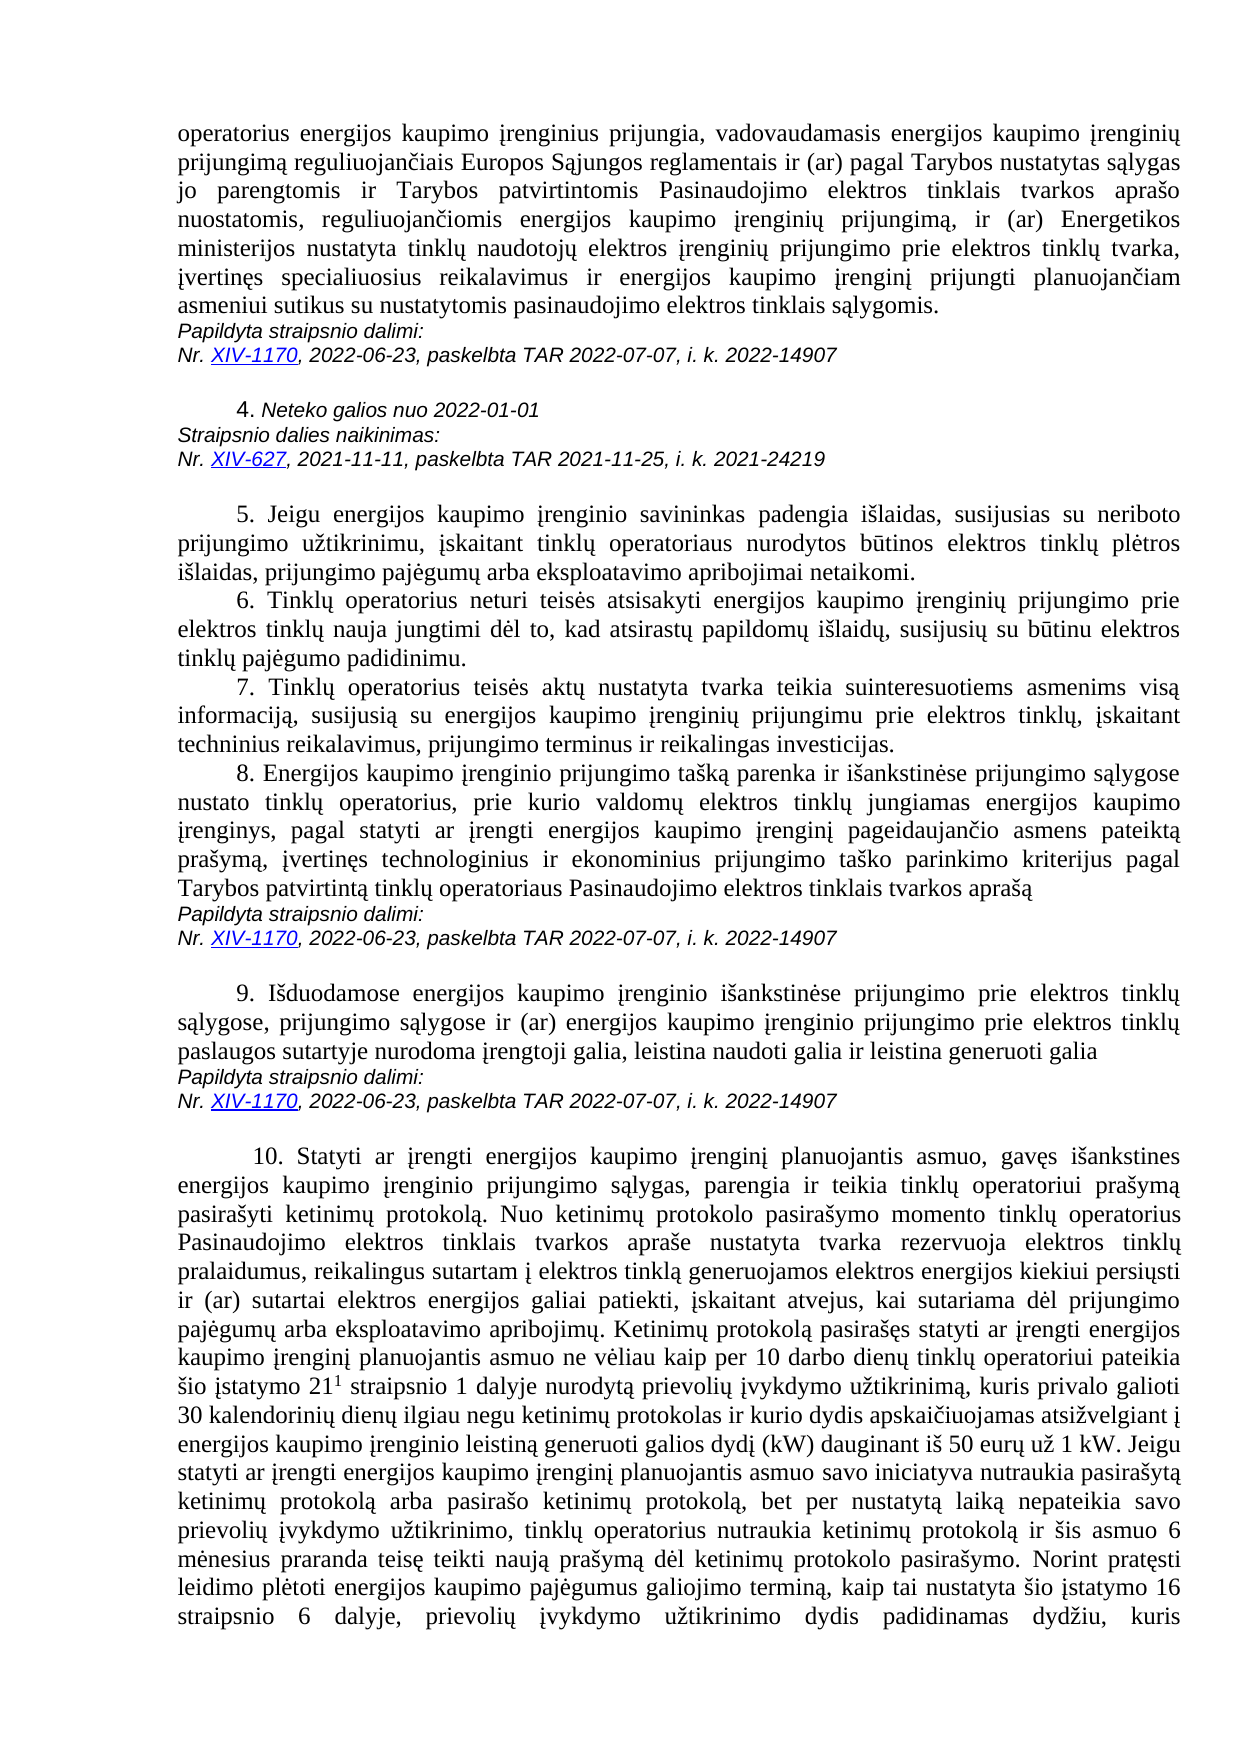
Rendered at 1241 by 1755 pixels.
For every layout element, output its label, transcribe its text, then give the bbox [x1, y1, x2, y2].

text 4. Neteko galios nuo 2022-01-01 [177, 396, 1181, 422]
text Nr. XIV-1170, 2022-06-23, paskelbta TAR 2022-07-07, i. k. 2022-14907 [177, 1088, 1181, 1112]
text 9. Išduodamose energijos kaupimo įrenginio išankstinėse prijungimo prie elektros tinklų sąlygose, prijungimo sąlygose ir (ar) energijos kaupimo įrenginio prijungimo prie elektros tinklų paslaugos sutartyje nurodoma įrengtoji galia, leistina naudoti galia ir leistina generuoti galia [177, 978, 1181, 1064]
text Nr. XIV-627, 2021-11-11, paskelbta TAR 2021-11-25, i. k. 2021-24219 [177, 446, 1181, 470]
text Nr. XIV-1170, 2022-06-23, paskelbta TAR 2022-07-07, i. k. 2022-14907 [177, 343, 1181, 367]
text Straipsnio dalies naikinimas: [177, 422, 1181, 446]
text 6. Tinklų operatorius neturi teisės atsisakyti energijos kaupimo įrenginių prijungimo prie elektros tinklų nauja jungtimi dėl to, kad atsirastų papildomų išlaidų, susijusių su būtinu elektros tinklų pajėgumo padidinimu. [177, 585, 1181, 672]
text operatorius energijos kaupimo įrenginius prijungia, vadovaudamasis energijos kaupimo įrenginių prijungimą reguliuojančiais Europos Sąjungos reglamentais ir (ar) pagal Tarybos nustatytas sąlygas jo parengtomis ir Tarybos patvirtintomis Pasinaudojimo elektros tinklais tvarkos aprašo nuostatomis, reguliuojančiomis energijos kaupimo įrenginių prijungimą, ir (ar) Energetikos ministerijos nustatyta tinklų naudotojų elektros įrenginių prijungimo prie elektros tinklų tvarka, įvertinęs specialiuosius reikalavimus ir energijos kaupimo įrenginį prijungti planuojančiam asmeniui sutikus su nustatytomis pasinaudojimo elektros tinklais sąlygomis. [177, 118, 1181, 319]
text Papildyta straipsnio dalimi: [177, 1064, 1181, 1088]
text Nr. XIV-1170, 2022-06-23, paskelbta TAR 2022-07-07, i. k. 2022-14907 [177, 926, 1181, 949]
text 10. Statyti ar įrengti energijos kaupimo įrenginį planuojantis asmuo, gavęs išankstines energijos kaupimo įrenginio prijungimo sąlygas, parengia ir teikia tinklų operatoriui prašymą pasirašyti ketinimų protokolą. Nuo ketinimų protokolo pasirašymo momento tinklų operatorius Pasinaudojimo elektros tinklais tvarkos apraše nustatyta tvarka rezervuoja elektros tinklų pralaidumus, reikalingus sutartam į elektros tinklą generuojamos elektros energijos kiekiui persiųsti ir (ar) sutartai elektros energijos galiai patiekti, įskaitant atvejus, kai sutariama dėl prijungimo pajėgumų arba eksploatavimo apribojimų. Ketinimų protokolą pasirašęs statyti ar įrengti energijos kaupimo įrenginį planuojantis asmuo ne vėliau kaip per 10 darbo dienų tinklų operatoriui pateikia šio įstatymo 211 straipsnio 1 dalyje nurodytą prievolių įvykdymo užtikrinimą, kuris privalo galioti 30 kalendorinių dienų ilgiau negu ketinimų protokolas ir kurio dydis apskaičiuojamas atsižvelgiant į energijos kaupimo įrenginio leistiną generuoti galios dydį (kW) dauginant iš 50 eurų už 1 kW. Jeigu statyti ar įrengti energijos kaupimo įrenginį planuojantis asmuo savo iniciatyva nutraukia pasirašytą ketinimų protokolą arba pasirašo ketinimų protokolą, bet per nustatytą laiką nepateikia savo prievolių įvykdymo užtikrinimo, tinklų operatorius nutraukia ketinimų protokolą ir šis asmuo 6 mėnesius praranda teisę teikti naują prašymą dėl ketinimų protokolo pasirašymo. Norint pratęsti leidimo plėtoti energijos kaupimo pajėgumus galiojimo terminą, kaip tai nustatyta šio įstatymo 16 straipsnio 6 dalyje, prievolių įvykdymo užtikrinimo dydis padidinamas dydžiu, kuris [177, 1141, 1181, 1630]
text Papildyta straipsnio dalimi: [177, 902, 1181, 926]
text 7. Tinklų operatorius teisės aktų nustatyta tvarka teikia suinteresuotiems asmenims visą informaciją, susijusią su energijos kaupimo įrenginių prijungimu prie elektros tinklų, įskaitant techninius reikalavimus, prijungimo terminus ir reikalingas investicijas. [177, 672, 1181, 758]
text Papildyta straipsnio dalimi: [177, 319, 1181, 343]
text 8. Energijos kaupimo įrenginio prijungimo tašką parenka ir išankstinėse prijungimo sąlygose nustato tinklų operatorius, prie kurio valdomų elektros tinklų jungiamas energijos kaupimo įrenginys, pagal statyti ar įrengti energijos kaupimo įrenginį pageidaujančio asmens pateiktą prašymą, įvertinęs technologinius ir ekonominius prijungimo taško parinkimo kriterijus pagal Tarybos patvirtintą tinklų operatoriaus Pasinaudojimo elektros tinklais tvarkos aprašą [177, 758, 1181, 902]
text 5. Jeigu energijos kaupimo įrenginio savininkas padengia išlaidas, susijusias su neriboto prijungimo užtikrinimu, įskaitant tinklų operatoriaus nurodytos būtinos elektros tinklų plėtros išlaidas, prijungimo pajėgumų arba eksploatavimo apribojimai netaikomi. [177, 499, 1181, 585]
